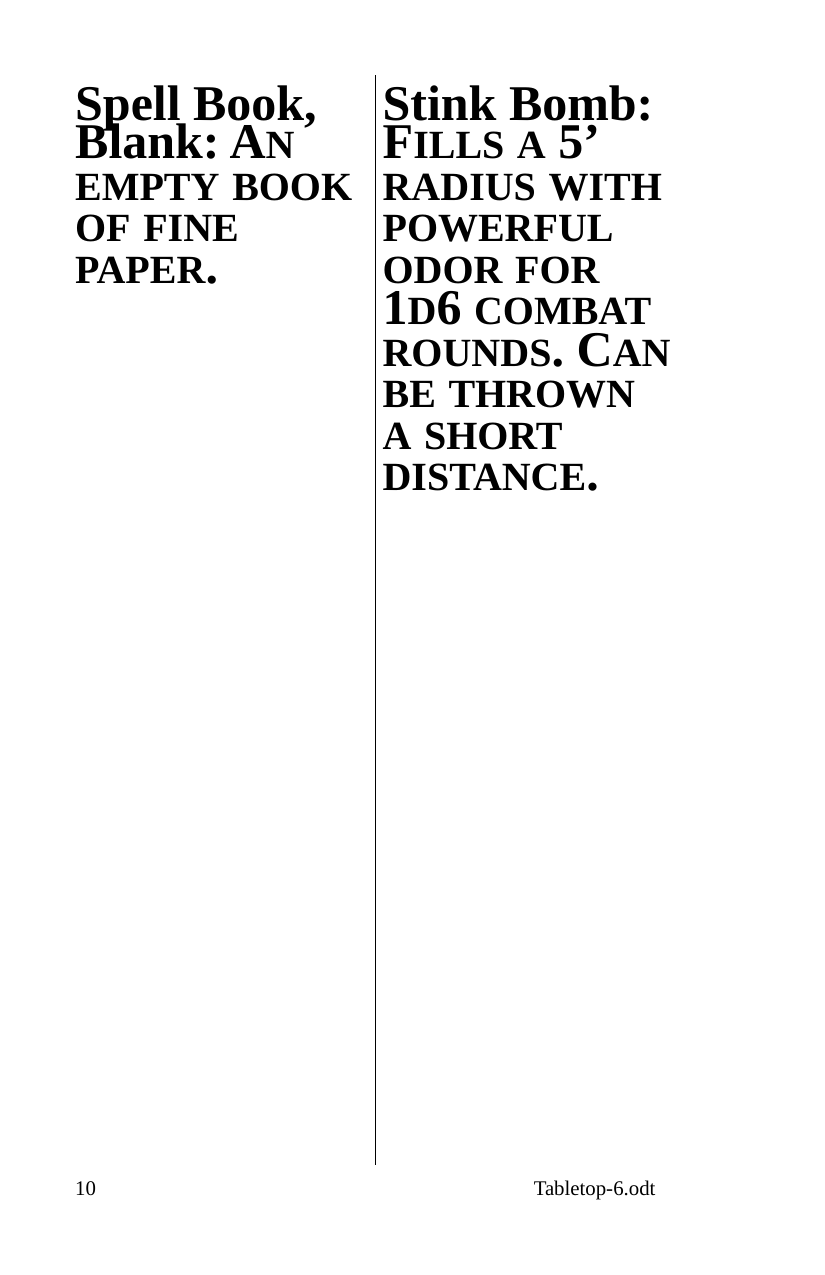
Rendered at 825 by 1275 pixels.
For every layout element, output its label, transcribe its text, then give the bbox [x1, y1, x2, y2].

text Spell Book, Blank: An empty book of fine paper. [75, 87, 367, 294]
text Stink Bomb: Fills a 5’ radius with powerful odor for 1d6 combat rounds. Can be thrown a short distance. [382, 87, 675, 501]
